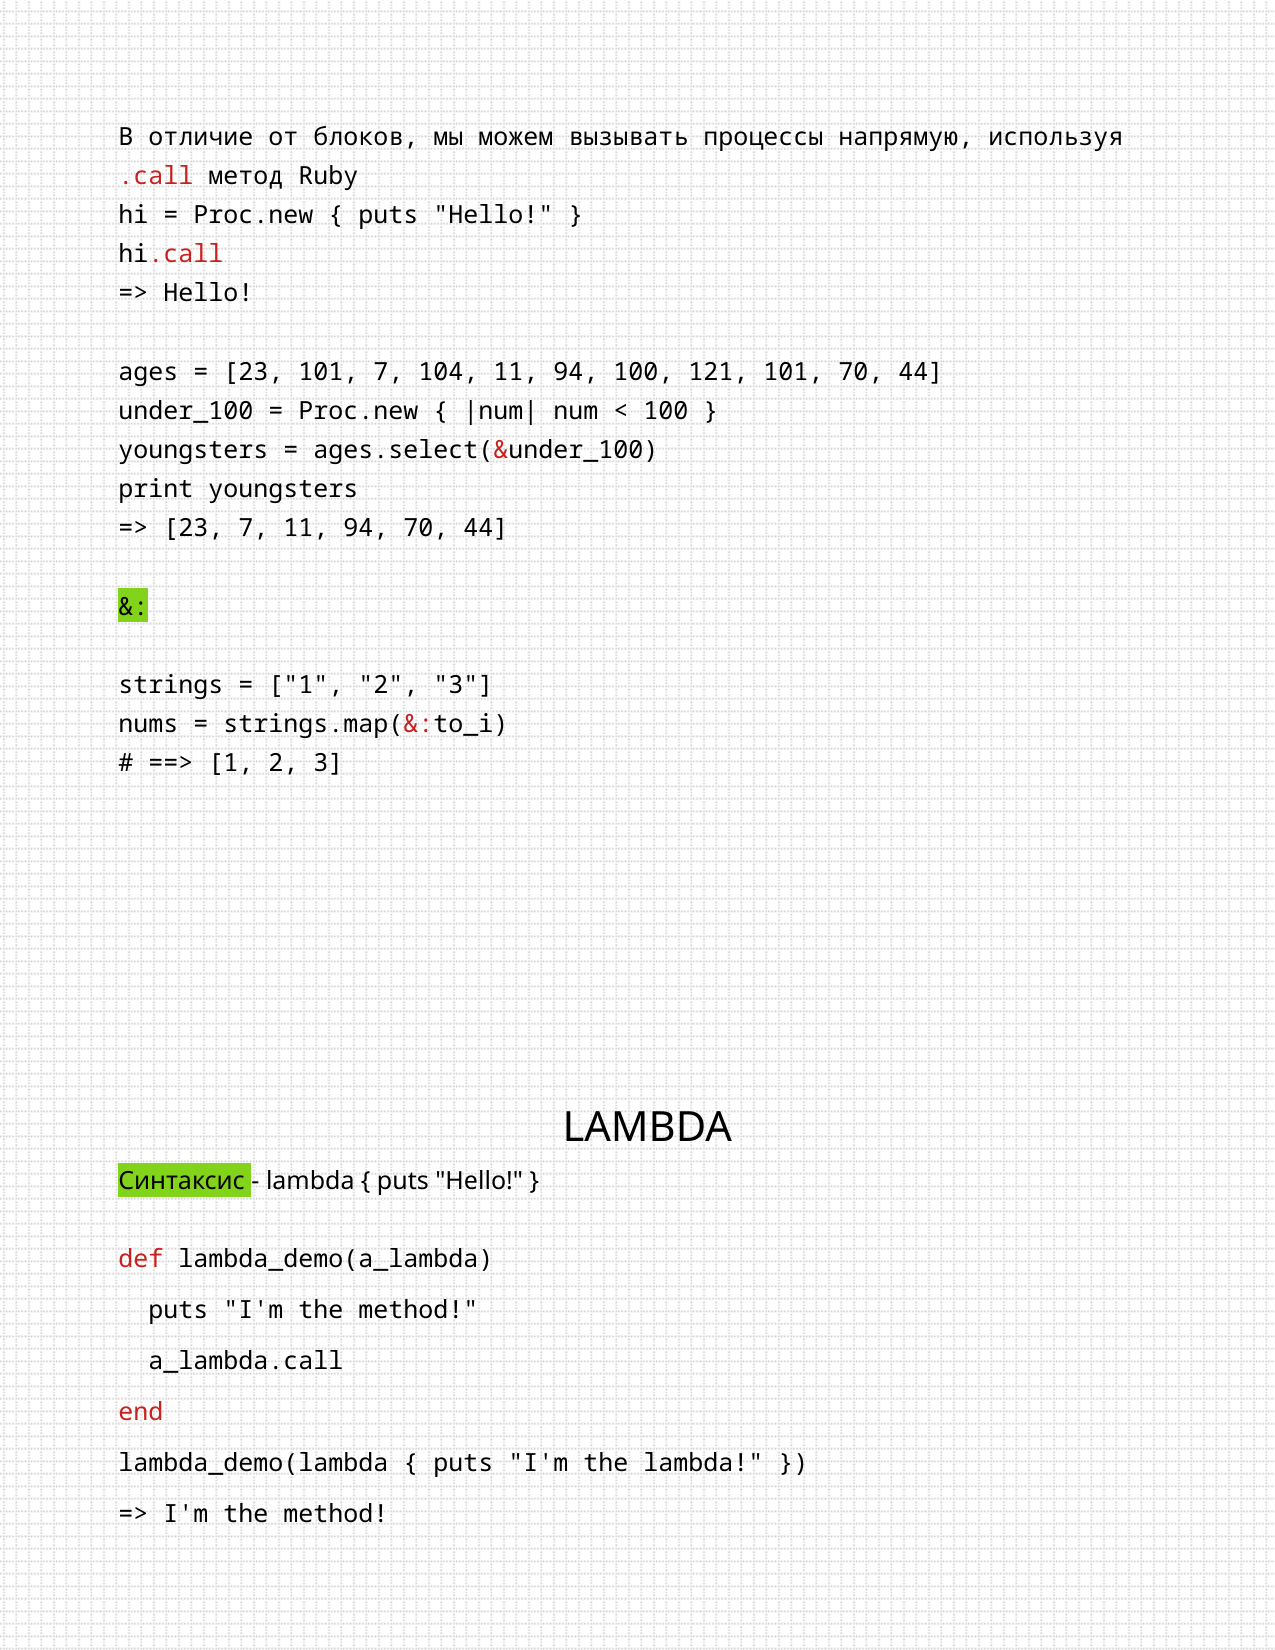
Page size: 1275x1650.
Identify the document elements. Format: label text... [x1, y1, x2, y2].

text nums = strings.map(&:to_i) [118, 706, 1176, 740]
text LAMBDA [118, 1097, 1176, 1154]
text => I'm the method! [118, 1496, 1176, 1530]
text # ==> [1, 2, 3] [118, 745, 1176, 779]
text youngsters = ages.select(&under_100) [118, 431, 1176, 466]
text Синтаксис - lambda { puts "Hello!" } [118, 1162, 1176, 1197]
text under_100 = Proc.new { |num| num < 100 } [118, 392, 1176, 426]
text print youngsters [118, 471, 1176, 505]
text lambda_demo(lambda { puts "I'm the lambda!" }) [118, 1445, 1176, 1479]
text => Hello! [118, 275, 1176, 309]
text hi = Proc.new { puts "Hello!" } [118, 196, 1176, 231]
text end [118, 1394, 1176, 1428]
text => [23, 7, 11, 94, 70, 44] [118, 510, 1176, 544]
picture [0, 0, 1275, 1650]
text hi.call [118, 236, 1176, 270]
text В отличие от блоков, мы можем вызывать процессы напрямую, используя .call метод Ruby [118, 118, 1176, 191]
text strings = ["1", "2", "3"] [118, 666, 1176, 701]
text puts "I'm the method!" [118, 1292, 1176, 1326]
text ages = [23, 101, 7, 104, 11, 94, 100, 121, 101, 70, 44] [118, 353, 1176, 387]
text &: [118, 588, 1176, 622]
text def lambda_demo(a_lambda) [118, 1241, 1176, 1275]
text a_lambda.call [118, 1343, 1176, 1377]
